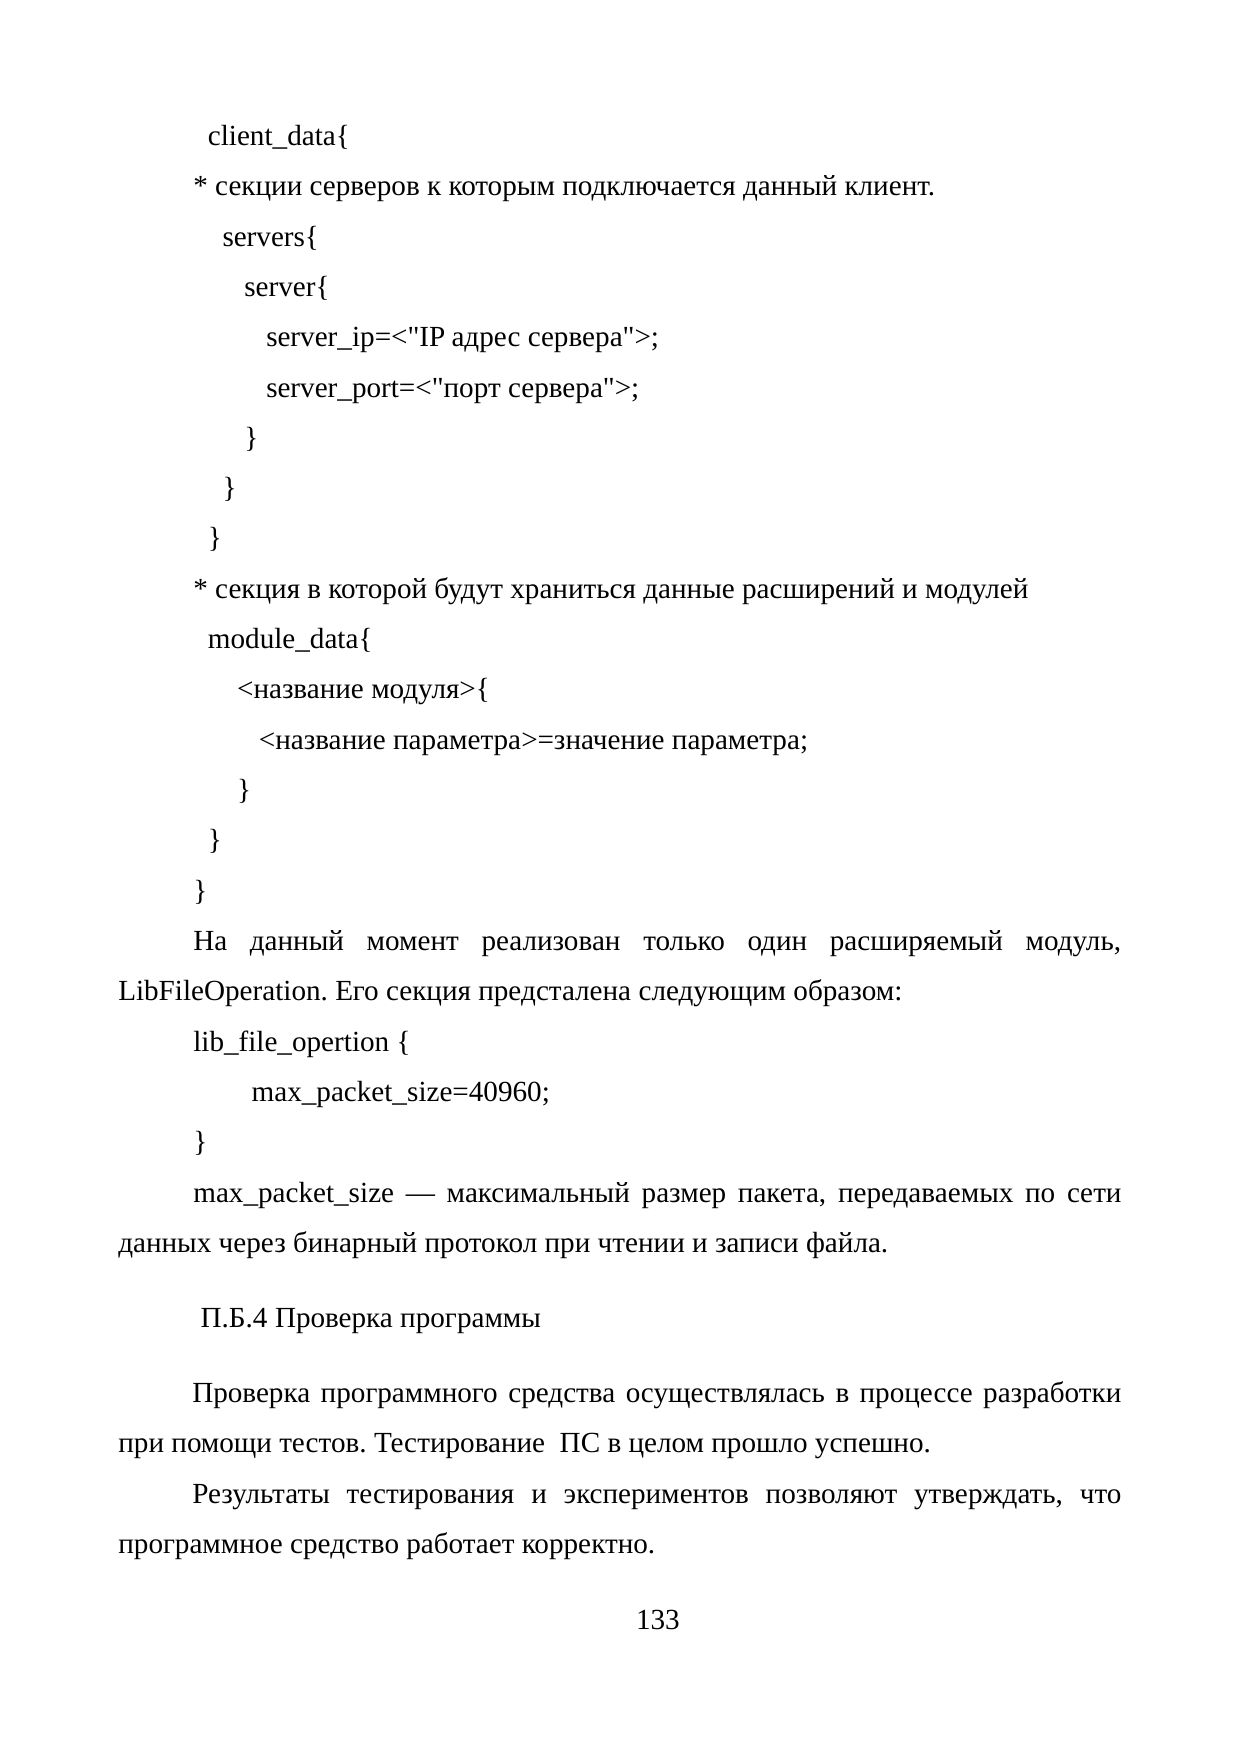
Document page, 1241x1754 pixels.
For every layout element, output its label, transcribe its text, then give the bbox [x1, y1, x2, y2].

text Проверка программного средства осуществлялась в процессе разработки при помощи тестов. Тестирование ПС в целом прошло успешно. [118, 1375, 1122, 1459]
text server_ip=<"IP адрес сервера">; [118, 319, 1122, 353]
text <название модуля>{ [118, 672, 1122, 705]
text } [118, 772, 1122, 806]
text } [118, 521, 1122, 554]
text lib_file_opertion { [118, 1024, 1122, 1057]
text <название параметра>=значение параметра; [118, 722, 1122, 755]
text servers{ [118, 219, 1122, 252]
text client_data{ [118, 118, 1122, 152]
text server{ [118, 269, 1122, 303]
text server_port=<"порт сервера">; [118, 370, 1122, 403]
text module_data{ [118, 621, 1122, 655]
text На данный момент реализован только один расширяемый модуль, LibFileOperation. Его секция предсталена следующим образом: [118, 923, 1122, 1007]
text max_packet_size=40960; [118, 1074, 1122, 1108]
text * секция в которой будут храниться данные расширений и модулей [118, 571, 1122, 604]
text } [118, 873, 1122, 906]
text } [118, 822, 1122, 856]
subtitle Проверка программы [193, 1300, 1122, 1334]
text max_packet_size — максимальный размер пакета, передаваемых по сети данных через бинарный протокол при чтении и записи файла. [118, 1175, 1122, 1258]
text } [118, 420, 1122, 453]
text * секции серверов к которым подключается данный клиент. [118, 168, 1122, 202]
text } [118, 1124, 1122, 1158]
text Результаты тестирования и экспериментов позволяют утверждать, что программное средство работает корректно. [118, 1476, 1122, 1560]
text } [118, 470, 1122, 504]
